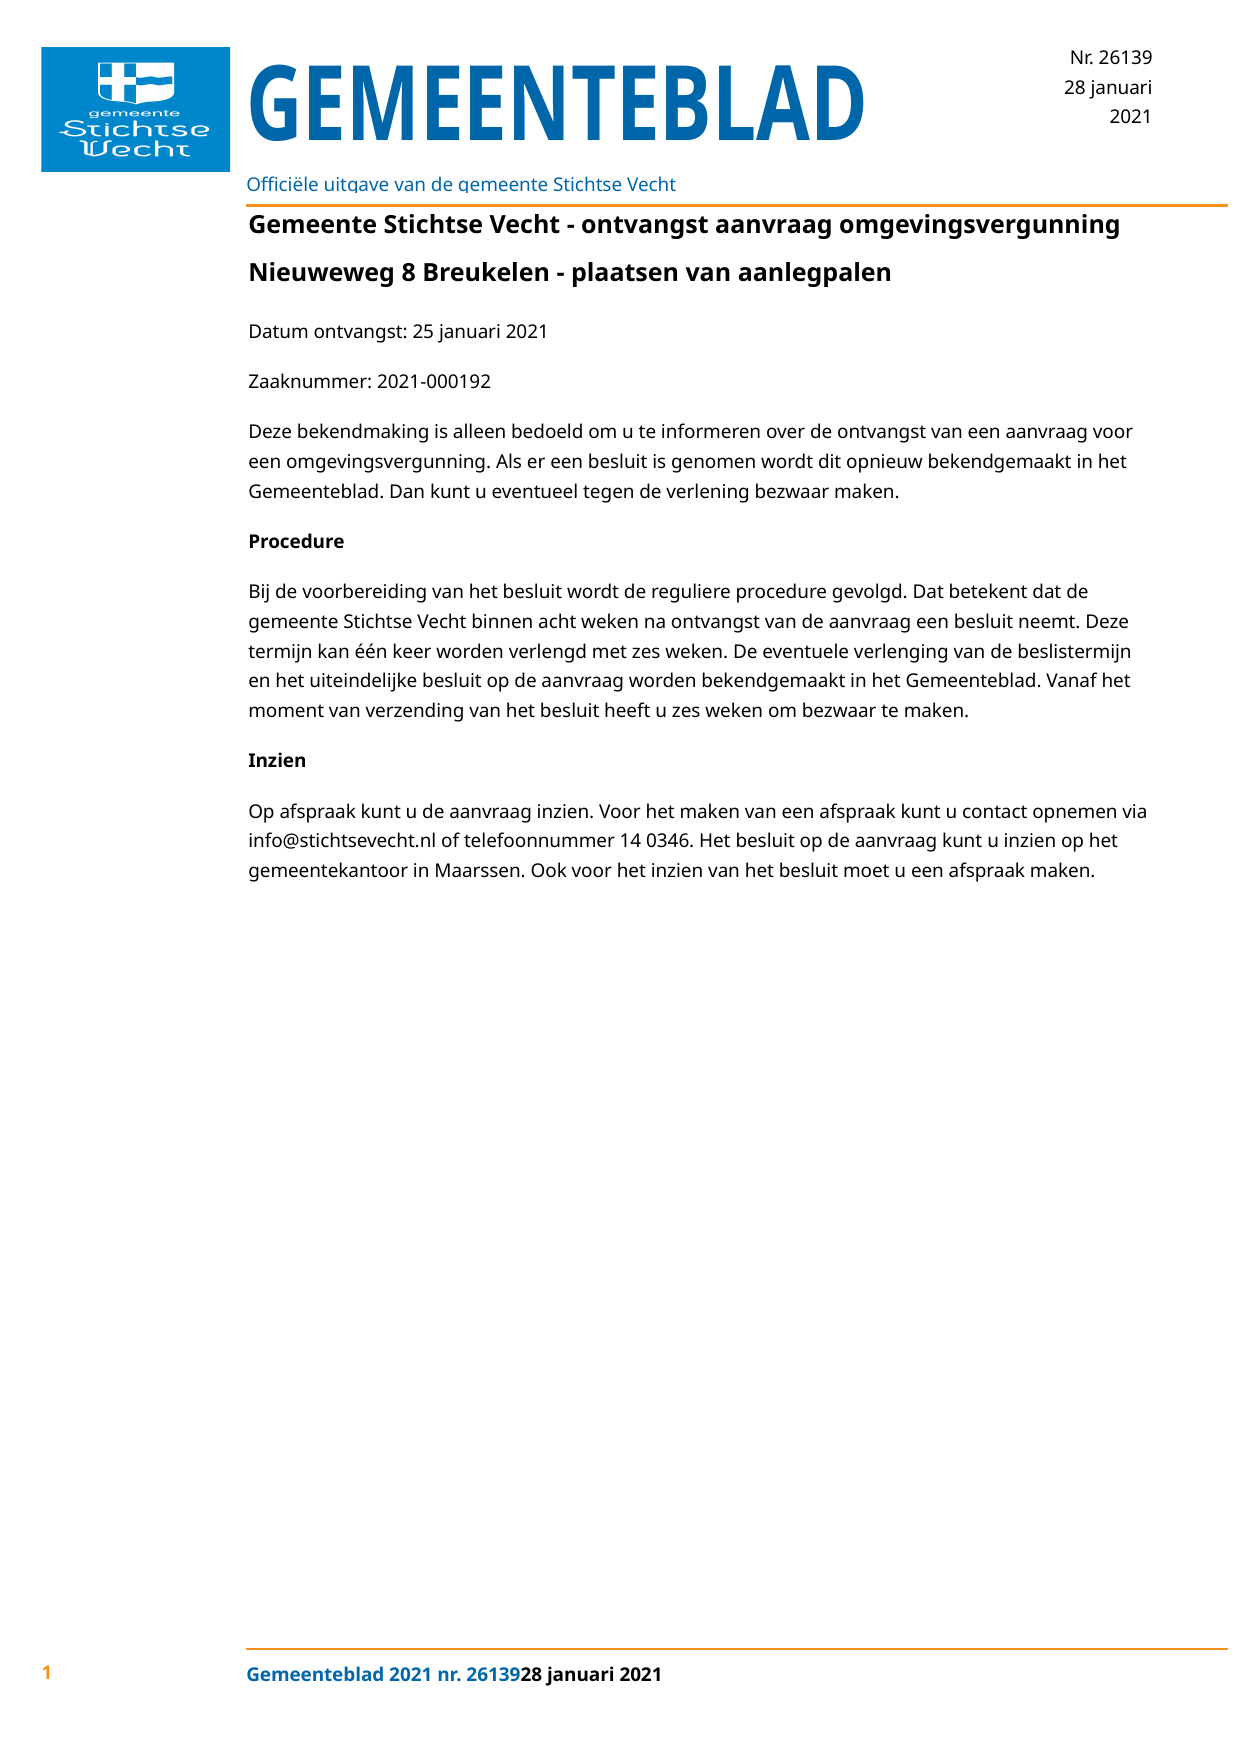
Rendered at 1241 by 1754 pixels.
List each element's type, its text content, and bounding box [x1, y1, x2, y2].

picture [137, 63, 174, 103]
text Procedure [248, 528, 1152, 554]
picture [99, 63, 135, 101]
text Zaaknummer: 2021-000192 [248, 368, 1152, 394]
text Gemeente Stichtse Vecht - ontvangst aanvraag omgevingsvergunning Nieuweweg 8 Breukelen - plaatsen van aanlegpalen [248, 207, 1152, 288]
text Bij de voorbereiding van het besluit wordt de reguliere procedure gevolgd. Dat betekent dat de gemeente Stichtse Vecht binnen acht weken na ontvangst van de aanvraag een besluit neemt. Deze termijn kan één keer worden verlengd met zes weken. De eventuele verlenging van de beslistermijn en het uiteindelijke besluit op de aanvraag worden bekendgemaakt in het Gemeenteblad. Vanaf het moment van verzending van het besluit heeft u zes weken om bezwaar te maken. [248, 579, 1152, 723]
text Deze bekendmaking is alleen bedoeld om u te informeren over de ontvangst van een aanvraag voor een omgevingsvergunning. Als er een besluit is genomen wordt dit opnieuw bekendgemaakt in het Gemeenteblad. Dan kunt u eventueel tegen de verlening bezwaar maken. [248, 419, 1152, 504]
text Inzien [248, 747, 1152, 773]
text Op afspraak kunt u de aanvraag inzien. Voor het maken van een afspraak kunt u contact opnemen via info@stichtsevecht.nl of telefoonnummer 14 0346. Het besluit op de aanvraag kunt u inzien op het gemeentekantoor in Maarssen. Ook voor het inzien van het besluit moet u een afspraak maken. [248, 798, 1152, 883]
text Datum ontvangst: 25 januari 2021 [248, 318, 1152, 344]
